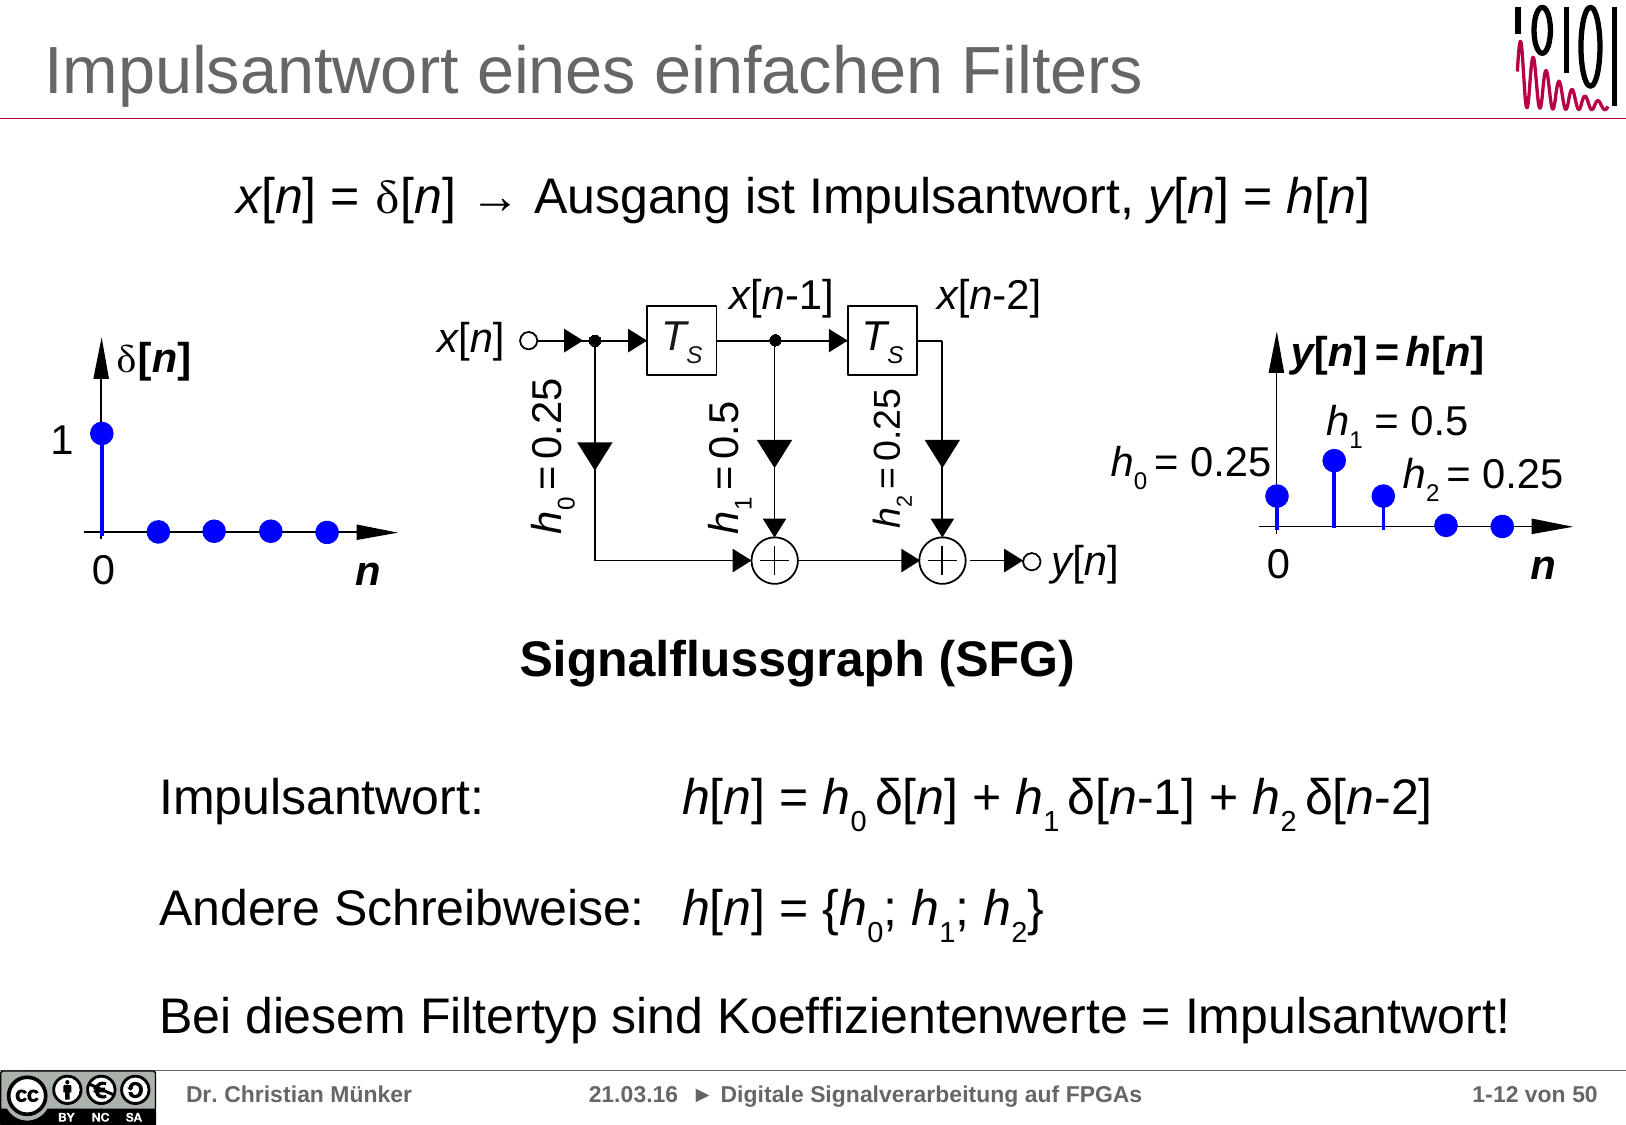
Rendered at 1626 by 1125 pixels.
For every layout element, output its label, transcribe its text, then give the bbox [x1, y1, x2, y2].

list Impulsantwort: h[n] = h0 δ[n] + h1 δ[n-1] + h2 δ[n-2] Andere Schreibweise: h[n] = {h0; h1; h2} Bei diesem Filtertyp sind Koeffizientenwerte = Impulsantwort! [159, 755, 1530, 1031]
text_box 0 [1251, 533, 1319, 587]
text_box h1 = 0.5 [700, 401, 762, 535]
text_box [769, 334, 782, 347]
text_box [751, 537, 798, 584]
text_box h2 = 0.25 [1387, 442, 1580, 520]
text_box h2 = 0.25 [865, 388, 928, 529]
text_box h1 = 0.5 [1311, 389, 1489, 467]
text_box n [1515, 534, 1575, 597]
text_box TS [847, 305, 918, 376]
text_box n [340, 540, 399, 603]
text_box x[n] [437, 315, 514, 373]
text_box [n] [100, 326, 262, 430]
text_box x[n-1] [729, 271, 843, 329]
text_box x[n-2] [936, 271, 1050, 329]
text_box 1 [35, 409, 102, 463]
list x[n] = [n] → Ausgang ist Impulsantwort, y[n] = h[n] [236, 156, 1453, 213]
text_box [919, 537, 966, 584]
text_box 0 [76, 539, 143, 593]
list Signalflussgraph (SFG) [519, 620, 1105, 678]
text_box h0 = 0.25 [523, 377, 585, 535]
text_box h0 = 0.25 [1095, 431, 1288, 508]
text_box [589, 335, 601, 347]
text_box y[n] [1051, 537, 1134, 595]
text_box TS [647, 305, 717, 376]
text_box y[n] = h[n] [1275, 320, 1500, 388]
title Impulsantwort eines einfachen Filters [44, 10, 1299, 137]
picture [1512, 0, 1624, 114]
